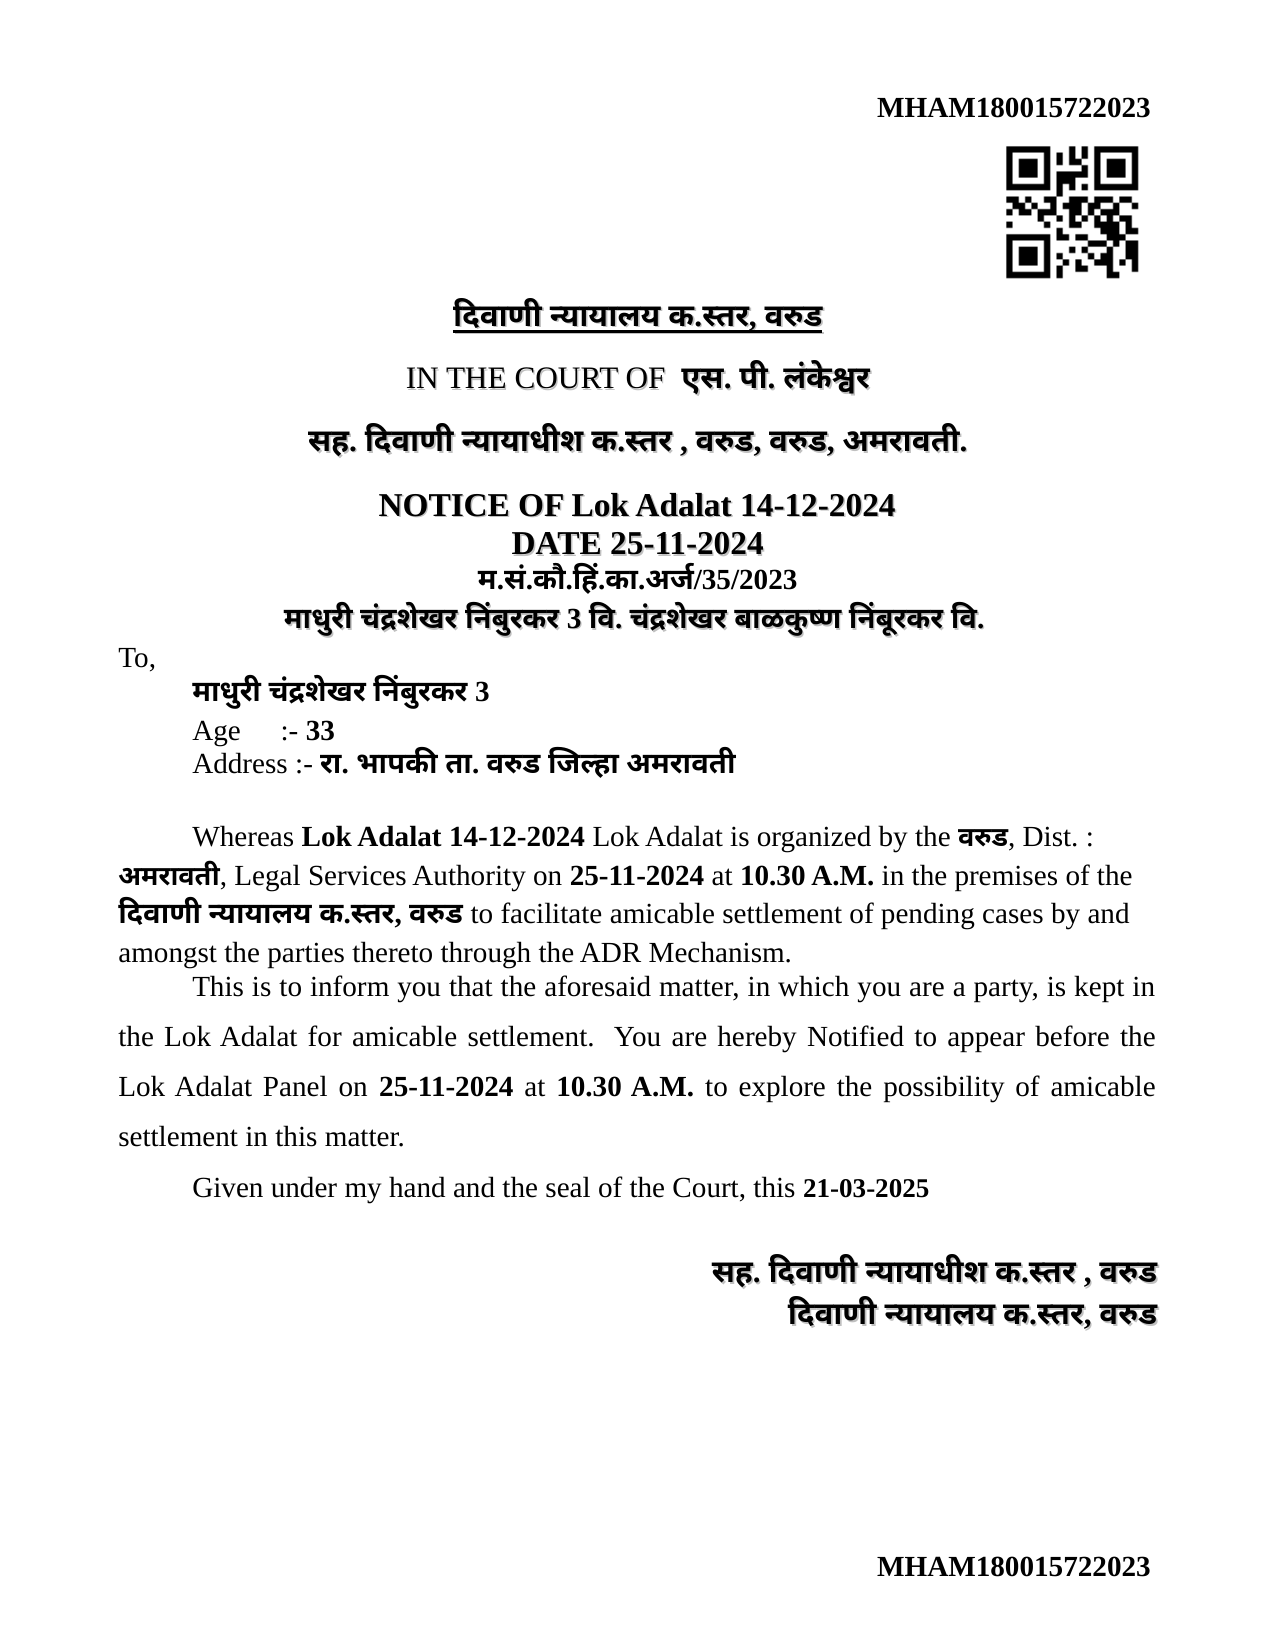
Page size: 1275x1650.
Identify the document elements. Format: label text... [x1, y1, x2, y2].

text To, [118, 640, 1157, 674]
picture [994, 134, 1151, 291]
text सह. दिवाणी न्यायाधीश क.स्तर , वरुड, वरुड, अमरावती. [118, 422, 1157, 464]
table_cell [864, 130, 1156, 297]
text This is to inform you that the aforesaid matter, in which you are a party, is kept in the Lok Adalat for amicable settlement. You are hereby Notified to appear before the Lok Adalat Panel on 25-11-2024 at 10.30 A.M. to explore the possibility of amicable settlement in this matter. [118, 969, 1157, 1153]
text IN THE COURT OF एस. पी. लंकेश्वर [118, 360, 1157, 402]
text NOTICE OF Lok Adalat 14-12-2024 [118, 485, 1157, 524]
text म.सं.कौ.हिं.का.अर्ज/35/2023 [118, 562, 1157, 601]
text माधुरी चंद्रशेखर निंबुरकर 3 वि. चंद्रशेखर बाळकुष्ण निंबूरकर वि. [118, 601, 1157, 640]
text दिवाणी न्यायालय क.स्तर, वरुड [118, 1296, 1157, 1337]
text Whereas Lok Adalat 14-12-2024 Lok Adalat is organized by the वरुड, Dist. : अमरावती, Legal Services Authority on 25-11-2024 at 10.30 A.M. in the premises of the दिवाणी न्यायालय क.स्तर, वरुड to facilitate amicable settlement of pending cases by and amongst the parties thereto through the ADR Mechanism. [118, 819, 1157, 969]
text दिवाणी न्यायालय क.स्तर, वरुड [118, 297, 1157, 339]
text माधुरी चंद्रशेखर निंबुरकर 3 [118, 674, 1157, 713]
text Given under my hand and the seal of the Court, this 21-03-2025 [118, 1170, 1157, 1203]
table_header MHAM180015722023 [864, 1544, 1156, 1588]
text Address :- रा. भापकी ता. वरुड जिल्हा अमरावती [118, 747, 1157, 786]
text Age :- 33 [118, 713, 1157, 747]
table_header MHAM180015722023 [864, 85, 1156, 129]
text सह. दिवाणी न्यायाधीश क.स्तर , वरुड [118, 1254, 1157, 1296]
text DATE 25-11-2024 [118, 524, 1157, 562]
